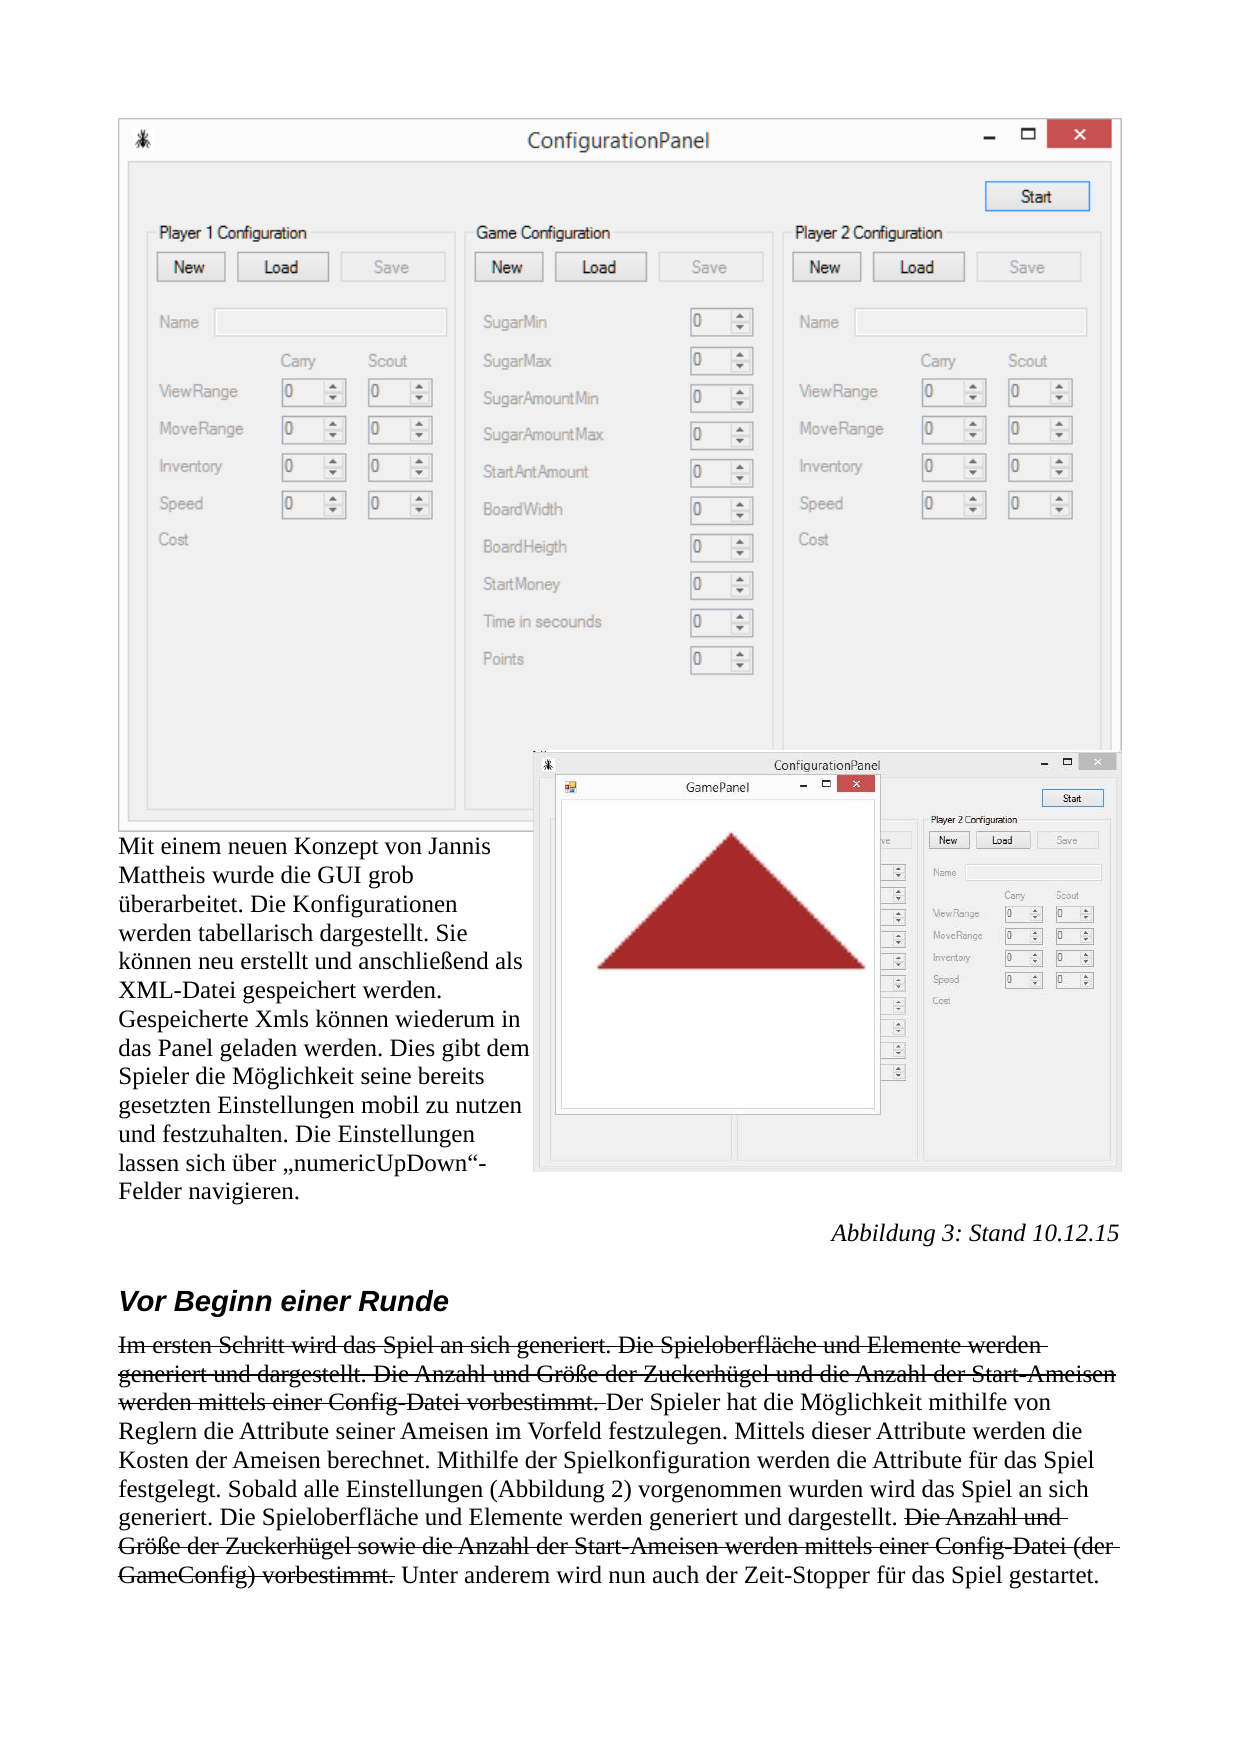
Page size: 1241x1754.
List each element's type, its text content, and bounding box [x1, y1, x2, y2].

text Im ersten Schritt wird das Spiel an sich generiert. Die Spieloberfläche und Elemente werden generiert und dargestellt. Die Anzahl und Größe der Zuckerhügel und die Anzahl der Start-Ameisen werden mittels einer Config-Datei vorbestimmt. Der Spieler hat die Möglichkeit mithilfe von Reglern die Attribute seiner Ameisen im Vorfeld festzulegen. Mittels dieser Attribute werden die Kosten der Ameisen berechnet. Mithilfe der Spielkonfiguration werden die Attribute für das Spiel festgelegt. Sobald alle Einstellungen (Abbildung 2) vorgenommen wurden wird das Spiel an sich generiert. Die Spieloberfläche und Elemente werden generiert und dargestellt. Die Anzahl und Größe der Zuckerhügel sowie die Anzahl der Start-Ameisen werden mittels einer Config-Datei (der GameConfig) vorbestimmt. Unter anderem wird nun auch der Zeit-Stopper für das Spiel gestartet. [118, 1330, 1122, 1589]
subtitle Vor Beginn einer Runde [118, 1284, 1122, 1317]
picture [118, 118, 1122, 1172]
text Mit einem neuen Konzept von Jannis Mattheis wurde die GUI grob überarbeitet. Die Konfigurationen werden tabellarisch dargestellt. Sie können neu erstellt und anschließend als XML-Datei gespeichert werden. Gespeicherte Xmls können wiederum in das Panel geladen werden. Dies gibt dem Spieler die Möglichkeit seine bereits gesetzten Einstellungen mobil zu nutzen und festzuhalten. Die Einstellungen lassen sich über „numericUpDown“-Felder navigieren. [118, 832, 1122, 1205]
text Abbildung 3: Stand 10.12.15 [118, 1218, 1122, 1246]
